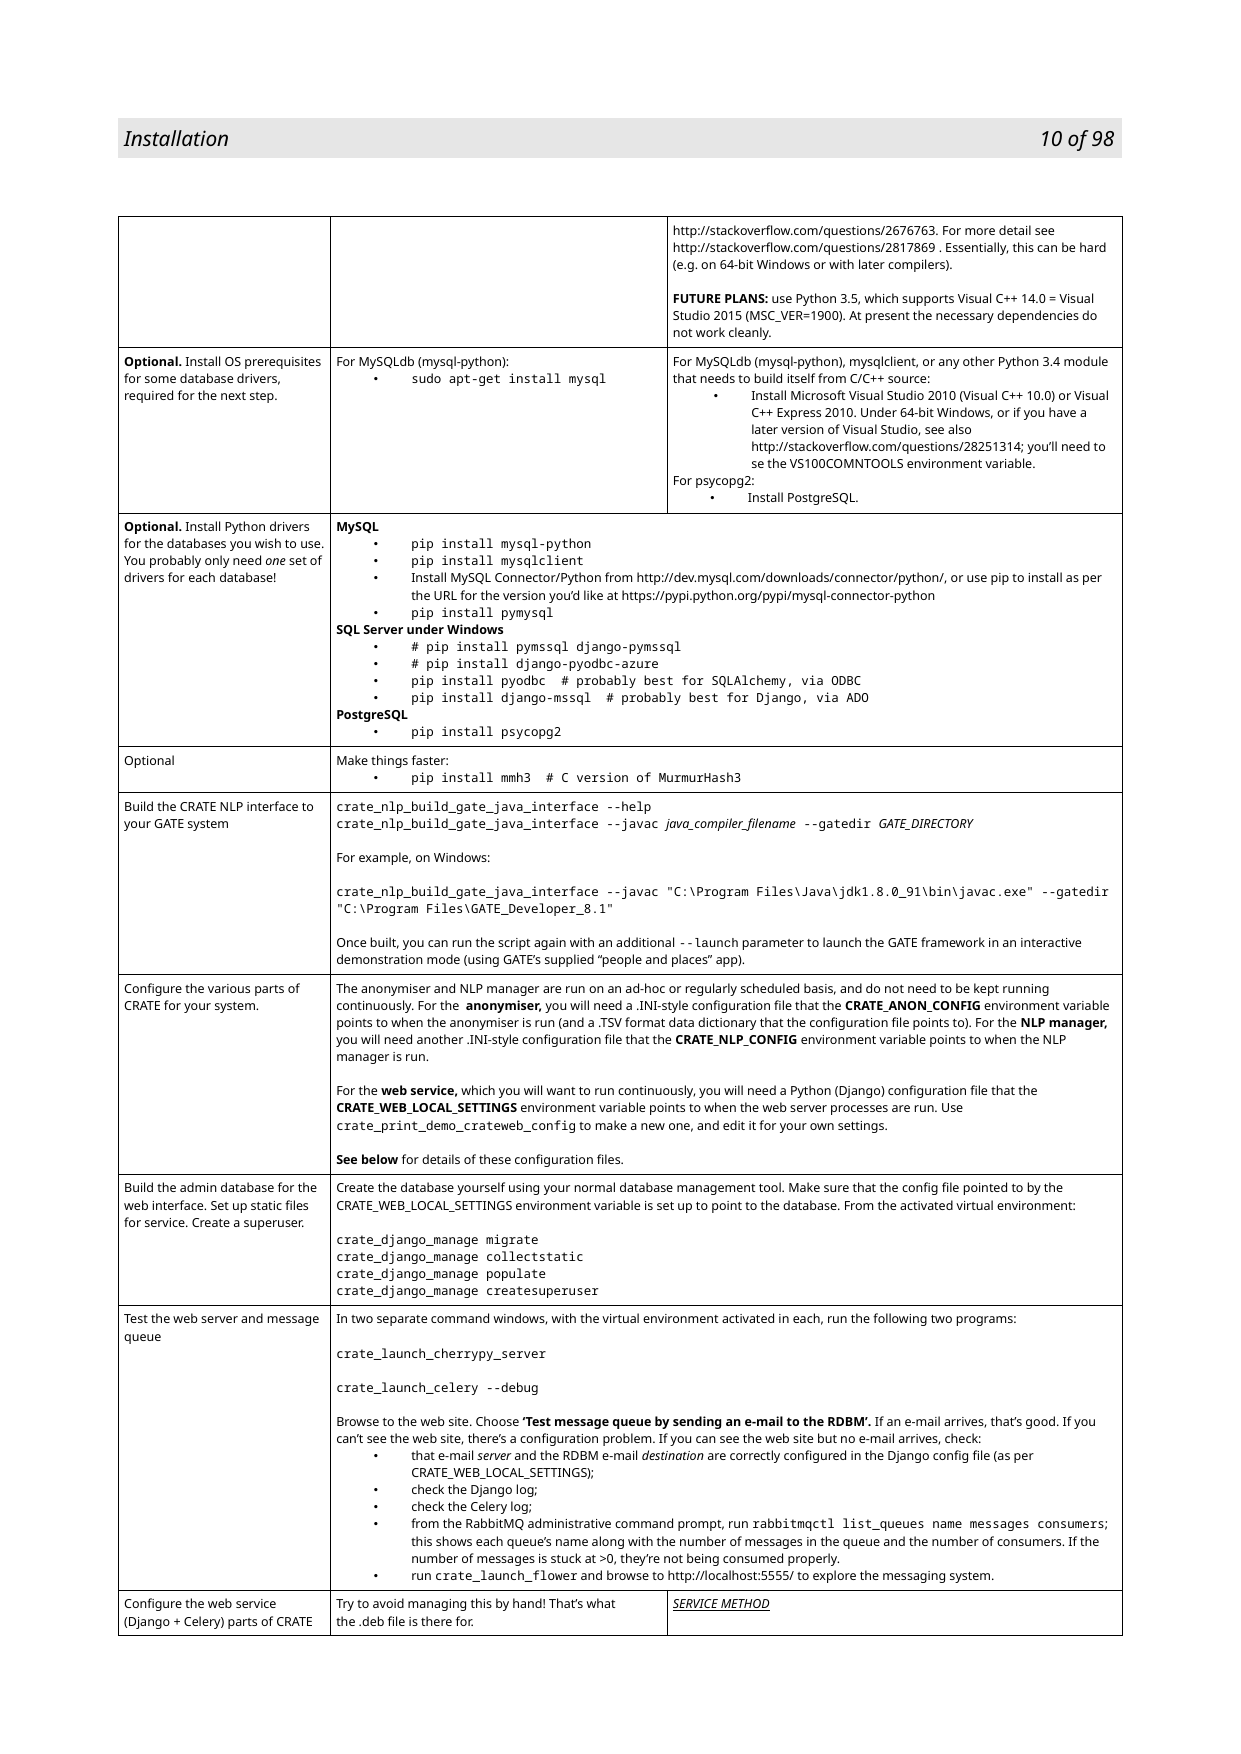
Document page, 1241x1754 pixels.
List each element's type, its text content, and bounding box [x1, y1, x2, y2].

table_cell [331, 217, 667, 347]
table_cell Optional. Install OS prerequisites for some database drivers, required for the next step. [119, 348, 330, 512]
table_cell Make things faster: pip install mmh3 # C version of MurmurHash3 [331, 747, 1122, 792]
table_cell For MySQLdb (mysql-python), mysqlclient, or any other Python 3.4 module that needs to build itself from C/C++ source: Install Microsoft Visual Studio 2010 (Visual C++ 10.0) or Visual C++ Express 2010. Under 64-bit Windows, or if you have a later version of Visual Studio, see also http://stackoverflow.com/questions/28251314; you’ll need to se the VS100COMNTOOLS environment variable. For psycopg2: Install PostgreSQL. [668, 348, 1122, 512]
table_cell crate_nlp_build_gate_java_interface --help crate_nlp_build_gate_java_interface --javac java_compiler_filename --gatedir GATE_DIRECTORY For example, on Windows: crate_nlp_build_gate_java_interface --javac "C:\Program Files\Java\jdk1.8.0_91\bin\javac.exe" --gatedir "C:\Program Files\GATE_Developer_8.1" Once built, you can run the script again with an additional --launch parameter to launch the GATE framework in an interactive demonstration mode (using GATE’s supplied “people and places” app). [331, 793, 1122, 974]
table_cell For MySQLdb (mysql-python): sudo apt-get install mysql [331, 348, 667, 512]
table_cell Build the admin database for the web interface. Set up static files for service. Create a superuser. [119, 1175, 330, 1305]
table_cell http://stackoverflow.com/questions/2676763. For more detail see http://stackoverflow.com/questions/2817869 . Essentially, this can be hard (e.g. on 64-bit Windows or with later compilers). FUTURE PLANS: use Python 3.5, which supports Visual C++ 14.0 = Visual Studio 2015 (MSC_VER=1900). At present the necessary dependencies do not work cleanly. [668, 217, 1122, 347]
table_cell Create the database yourself using your normal database management tool. Make sure that the config file pointed to by the CRATE_WEB_LOCAL_SETTINGS environment variable is set up to point to the database. From the activated virtual environment: crate_django_manage migrate crate_django_manage collectstatic crate_django_manage populate crate_django_manage createsuperuser [331, 1175, 1122, 1305]
table_cell The anonymiser and NLP manager are run on an ad-hoc or regularly scheduled basis, and do not need to be kept running continuously. For the anonymiser, you will need a .INI-style configuration file that the CRATE_ANON_CONFIG environment variable points to when the anonymiser is run (and a .TSV format data dictionary that the configuration file points to). For the NLP manager, you will need another .INI-style configuration file that the CRATE_NLP_CONFIG environment variable points to when the NLP manager is run. For the web service, which you will want to run continuously, you will need a Python (Django) configuration file that the CRATE_WEB_LOCAL_SETTINGS environment variable points to when the web server processes are run. Use crate_print_demo_crateweb_config to make a new one, and edit it for your own settings. See below for details of these configuration files. [331, 975, 1122, 1174]
table_cell In two separate command windows, with the virtual environment activated in each, run the following two programs: crate_launch_cherrypy_server crate_launch_celery --debug Browse to the web site. Choose ‘Test message queue by sending an e-mail to the RDBM’. If an e-mail arrives, that’s good. If you can’t see the web site, there’s a configuration problem. If you can see the web site but no e-mail arrives, check: that e-mail server and the RDBM e-mail destination are correctly configured in the Django config file (as per CRATE_WEB_LOCAL_SETTINGS); check the Django log; check the Celery log; from the RabbitMQ administrative command prompt, run rabbitmqctl list_queues name messages consumers; this shows each queue’s name along with the number of messages in the queue and the number of consumers. If the number of messages is stuck at >0, they’re not being consumed properly. run crate_launch_flower and browse to http://localhost:5555/ to explore the messaging system. [331, 1306, 1122, 1590]
table_cell Configure the web service (Django + Celery) parts of CRATE [119, 1591, 330, 1635]
table_cell SERVICE METHOD [668, 1591, 1122, 1635]
table_cell Optional. Install Python drivers for the databases you wish to use. You probably only need one set of drivers for each database! [119, 514, 330, 746]
table_cell Test the web server and message queue [119, 1306, 330, 1590]
table_cell MySQL pip install mysql-python pip install mysqlclient Install MySQL Connector/Python from http://dev.mysql.com/downloads/connector/python/, or use pip to install as per the URL for the version you’d like at https://pypi.python.org/pypi/mysql-connector-python pip install pymysql SQL Server under Windows # pip install pymssql django-pymssql # pip install django-pyodbc-azure pip install pyodbc # probably best for SQLAlchemy, via ODBC pip install django-mssql # probably best for Django, via ADO PostgreSQL pip install psycopg2 [331, 514, 1122, 746]
table_cell Configure the various parts of CRATE for your system. [119, 975, 330, 1174]
table_cell Optional [119, 747, 330, 792]
table_cell Build the CRATE NLP interface to your GATE system [119, 793, 330, 974]
table_cell Try to avoid managing this by hand! That’s what the .deb file is there for. [331, 1591, 667, 1635]
table_cell [119, 217, 330, 347]
